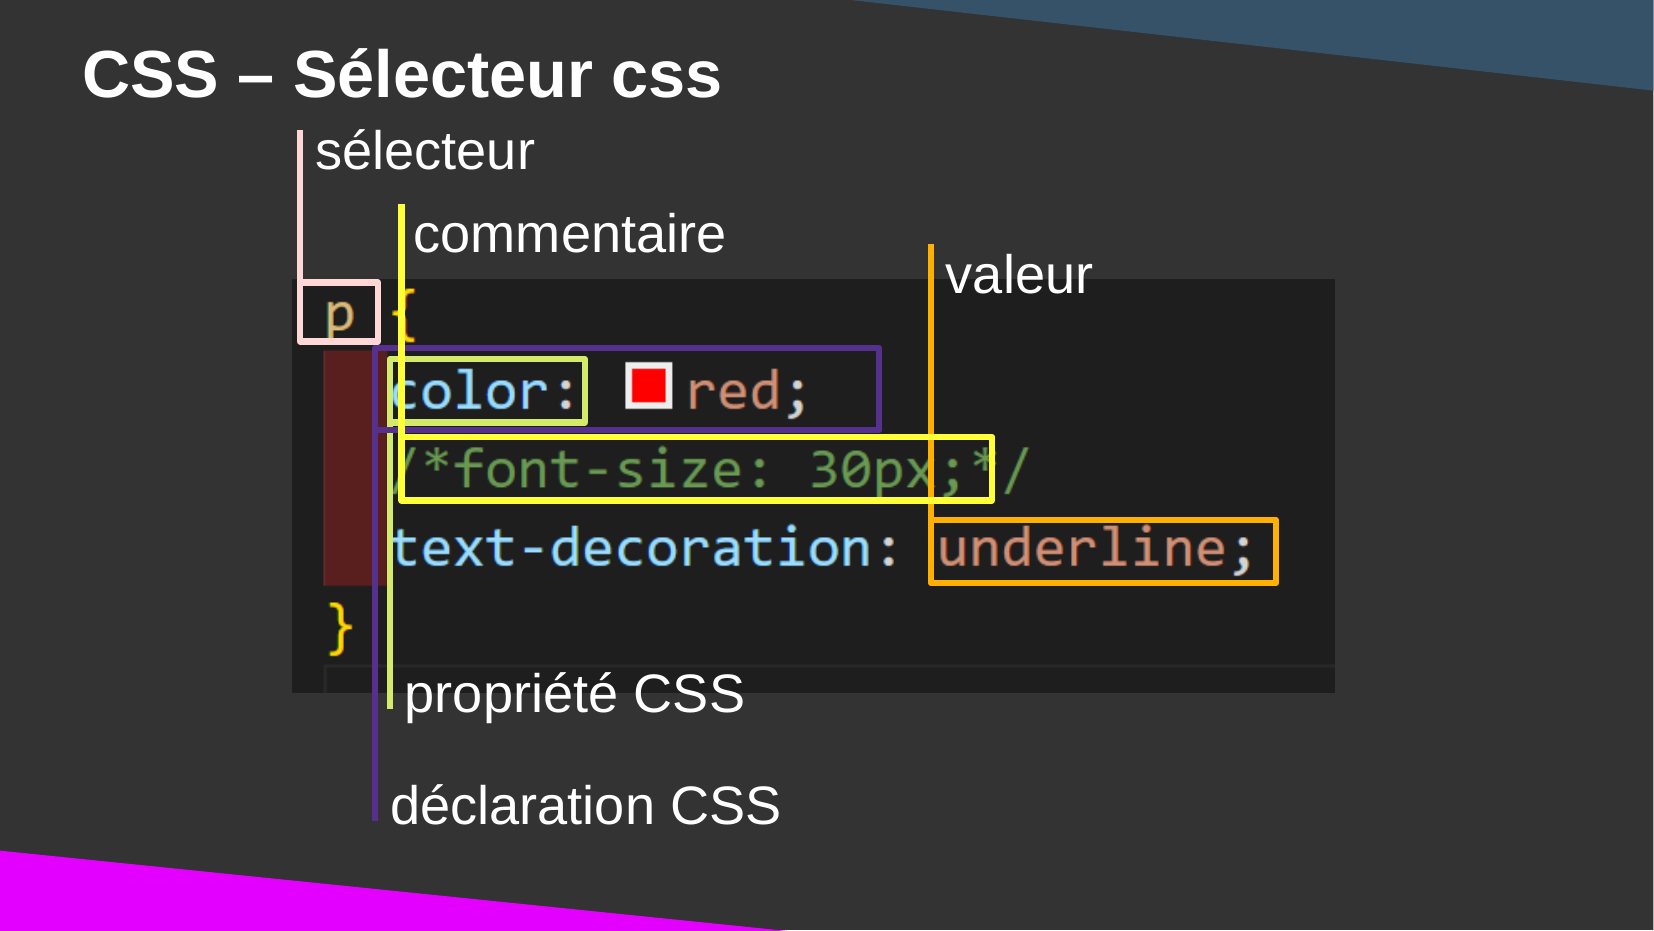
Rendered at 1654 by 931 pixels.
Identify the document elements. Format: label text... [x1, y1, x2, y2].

picture [378, 433, 387, 694]
title valeur [945, 244, 1186, 313]
title propriété CSS [404, 663, 768, 775]
picture [934, 440, 989, 497]
picture [405, 279, 928, 434]
title sélecteur [314, 120, 645, 189]
picture [393, 362, 398, 419]
picture [405, 362, 582, 419]
picture [405, 440, 928, 497]
picture [934, 523, 1273, 580]
title commentaire [413, 203, 744, 272]
text_box [0, 850, 788, 931]
picture [378, 351, 398, 427]
title CSS – Sélecteur css [82, 37, 1571, 114]
picture [405, 351, 876, 427]
picture [393, 279, 1335, 694]
picture [303, 286, 375, 338]
picture [292, 279, 372, 694]
title déclaration CSS [390, 775, 796, 844]
picture [380, 279, 398, 345]
text_box [850, 0, 1654, 91]
